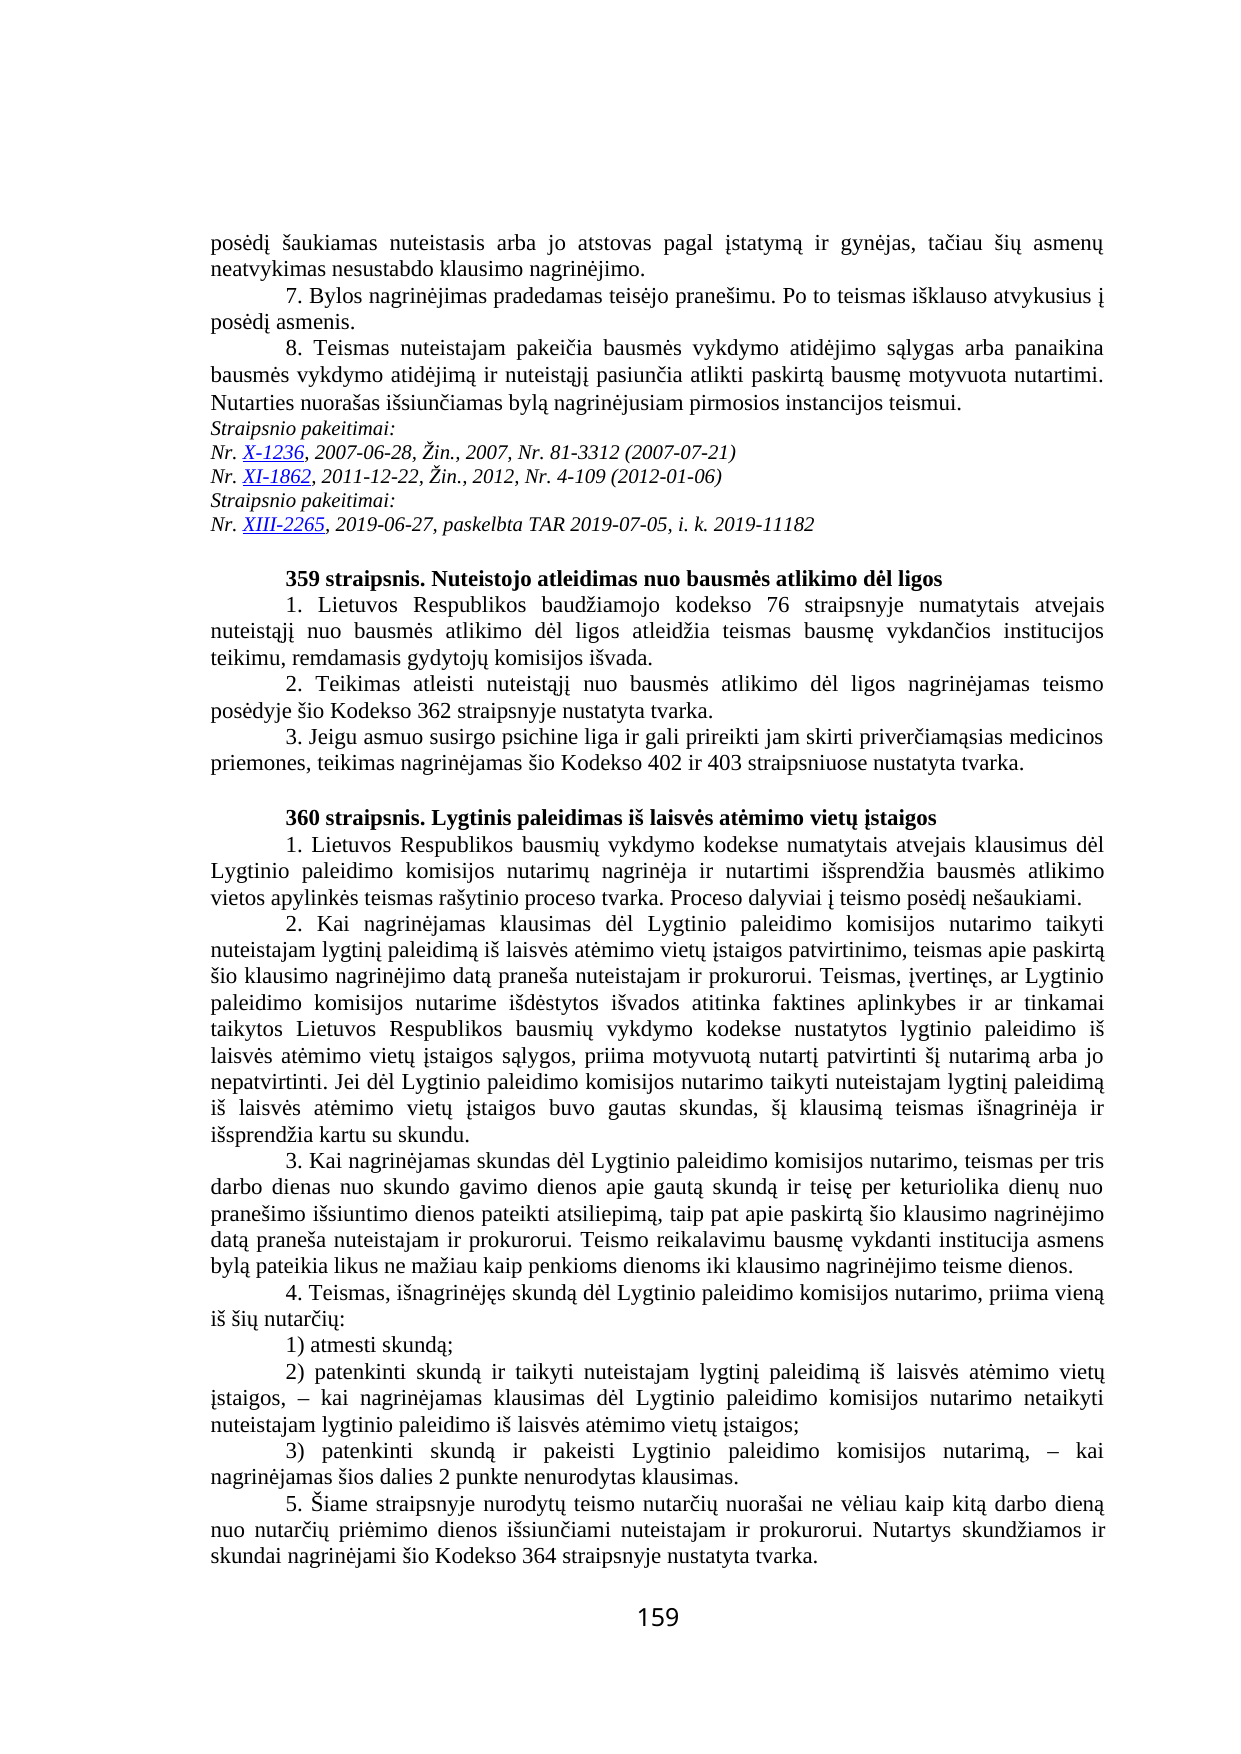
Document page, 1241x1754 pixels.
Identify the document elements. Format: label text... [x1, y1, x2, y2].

text 2. Kai nagrinėjamas klausimas dėl Lygtinio paleidimo komisijos nutarimo taikyti nuteistajam lygtinį paleidimą iš laisvės atėmimo vietų įstaigos patvirtinimo, teismas apie paskirtą šio klausimo nagrinėjimo datą praneša nuteistajam ir prokurorui. Teismas, įvertinęs, ar Lygtinio paleidimo komisijos nutarime išdėstytos išvados atitinka faktines aplinkybes ir ar tinkamai taikytos Lietuvos Respublikos bausmių vykdymo kodekse nustatytos lygtinio paleidimo iš laisvės atėmimo vietų įstaigos sąlygos, priima motyvuotą nutartį patvirtinti šį nutarimą arba jo nepatvirtinti. Jei dėl Lygtinio paleidimo komisijos nutarimo taikyti nuteistajam lygtinį paleidimą iš laisvės atėmimo vietų įstaigos buvo gautas skundas, šį klausimą teismas išnagrinėja ir išsprendžia kartu su skundu. [210, 910, 1105, 1147]
text Nr. XIII-2265, 2019-06-27, paskelbta TAR 2019-07-05, i. k. 2019-11182 [210, 512, 1105, 536]
text Straipsnio pakeitimai: [210, 416, 1105, 440]
text 2) patenkinti skundą ir taikyti nuteistajam lygtinį paleidimą iš laisvės atėmimo vietų įstaigos, – kai nagrinėjamas klausimas dėl Lygtinio paleidimo komisijos nutarimo netaikyti nuteistajam lygtinio paleidimo iš laisvės atėmimo vietų įstaigos; [210, 1358, 1105, 1437]
text 3. Kai nagrinėjamas skundas dėl Lygtinio paleidimo komisijos nutarimo, teismas per tris darbo dienas nuo skundo gavimo dienos apie gautą skundą ir teisę per keturiolika dienų nuo pranešimo išsiuntimo dienos pateikti atsiliepimą, taip pat apie paskirtą šio klausimo nagrinėjimo datą praneša nuteistajam ir prokurorui. Teismo reikalavimu bausmę vykdanti institucija asmens bylą pateikia likus ne mažiau kaip penkioms dienoms iki klausimo nagrinėjimo teisme dienos. [210, 1147, 1105, 1279]
text 4. Teismas, išnagrinėjęs skundą dėl Lygtinio paleidimo komisijos nutarimo, priima vieną iš šių nutarčių: [210, 1279, 1105, 1332]
text 8. Teismas nuteistajam pakeičia bausmės vykdymo atidėjimo sąlygas arba panaikina bausmės vykdymo atidėjimą ir nuteistąjį pasiunčia atlikti paskirtą bausmę motyvuota nutartimi. Nutarties nuorašas išsiunčiamas bylą nagrinėjusiam pirmosios instancijos teismui. [210, 334, 1105, 416]
text Nr. XI-1862, 2011-12-22, Žin., 2012, Nr. 4-109 (2012-01-06) [210, 464, 1105, 488]
text Straipsnio pakeitimai: [210, 488, 1105, 512]
text 359 straipsnis. Nuteistojo atleidimas nuo bausmės atlikimo dėl ligos [210, 565, 1105, 591]
text 2. Teikimas atleisti nuteistąjį nuo bausmės atlikimo dėl ligos nagrinėjamas teismo posėdyje šio Kodekso 362 straipsnyje nustatyta tvarka. [210, 670, 1105, 723]
text 1. Lietuvos Respublikos bausmių vykdymo kodekse numatytais atvejais klausimus dėl Lygtinio paleidimo komisijos nutarimų nagrinėja ir nutartimi išsprendžia bausmės atlikimo vietos apylinkės teismas rašytinio proceso tvarka. Proceso dalyviai į teismo posėdį nešaukiami. [210, 831, 1105, 910]
text 360 straipsnis. Lygtinis paleidimas iš laisvės atėmimo vietų įstaigos [210, 804, 1105, 831]
text 7. Bylos nagrinėjimas pradedamas teisėjo pranešimu. Po to teismas išklauso atvykusius į posėdį asmenis. [210, 282, 1105, 334]
text 3. Jeigu asmuo susirgo psichine liga ir gali prireikti jam skirti priverčiamąsias medicinos priemones, teikimas nagrinėjamas šio Kodekso 402 ir 403 straipsniuose nustatyta tvarka. [210, 723, 1105, 776]
text posėdį šaukiamas nuteistasis arba jo atstovas pagal įstatymą ir gynėjas, tačiau šių asmenų neatvykimas nesustabdo klausimo nagrinėjimo. [210, 229, 1105, 282]
text Nr. X-1236, 2007-06-28, Žin., 2007, Nr. 81-3312 (2007-07-21) [210, 440, 1105, 464]
text 1. Lietuvos Respublikos baudžiamojo kodekso 76 straipsnyje numatytais atvejais nuteistąjį nuo bausmės atlikimo dėl ligos atleidžia teismas bausmę vykdančios institucijos teikimu, remdamasis gydytojų komisijos išvada. [210, 591, 1105, 670]
text 5. Šiame straipsnyje nurodytų teismo nutarčių nuorašai ne vėliau kaip kitą darbo dieną nuo nutarčių priėmimo dienos išsiunčiami nuteistajam ir prokurorui. Nutartys skundžiamos ir skundai nagrinėjami šio Kodekso 364 straipsnyje nustatyta tvarka. [210, 1490, 1105, 1569]
text 1) atmesti skundą; [210, 1332, 1105, 1358]
text 3) patenkinti skundą ir pakeisti Lygtinio paleidimo komisijos nutarimą, – kai nagrinėjamas šios dalies 2 punkte nenurodytas klausimas. [210, 1437, 1105, 1490]
